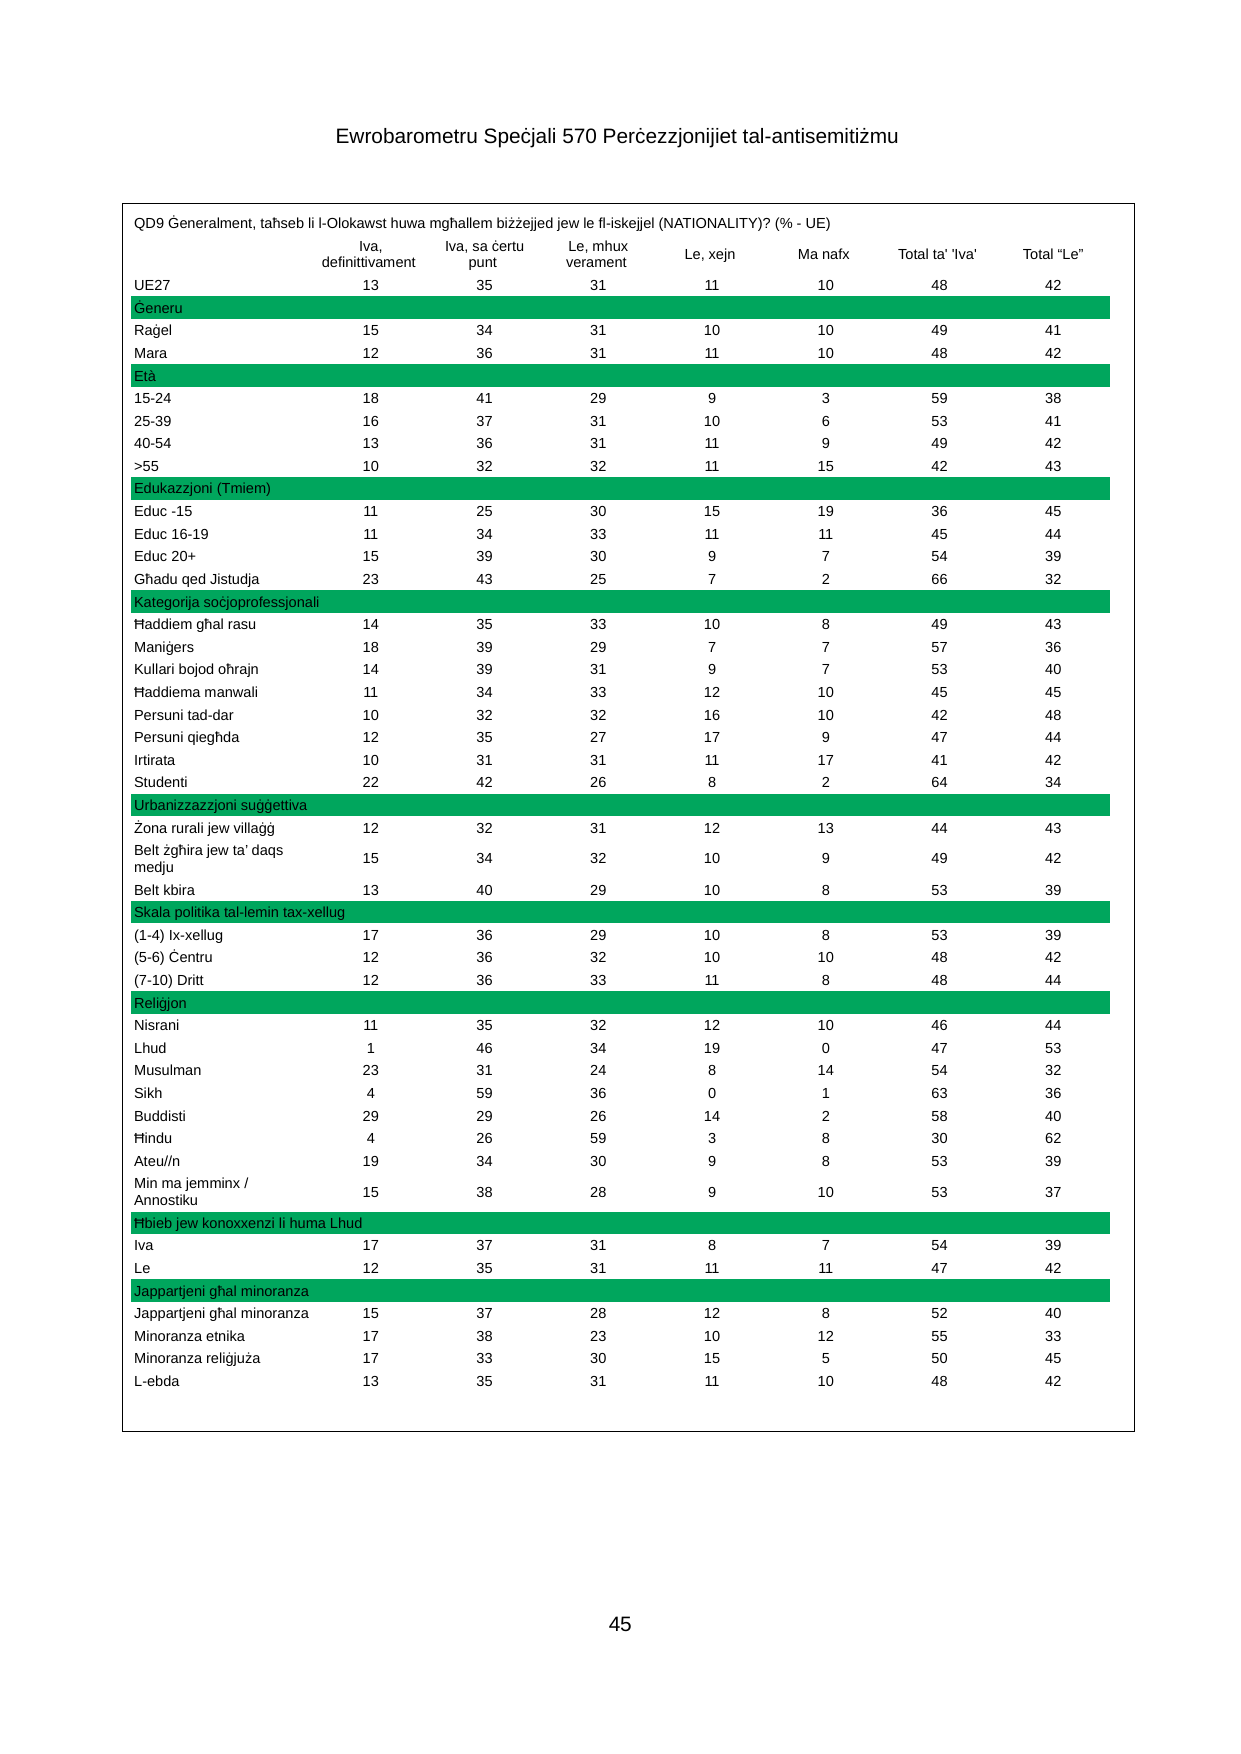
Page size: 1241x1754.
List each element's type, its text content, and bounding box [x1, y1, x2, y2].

table_cell 45 [996, 681, 1110, 703]
table_cell 54 [883, 545, 996, 568]
table_cell 1 [314, 1037, 427, 1059]
table_cell Età [131, 364, 1110, 387]
table_cell [131, 235, 314, 274]
table_cell 26 [541, 1104, 655, 1127]
table_cell Minoranza etnika [131, 1325, 314, 1347]
table_cell 32 [428, 816, 541, 839]
table_cell Kategorija soċjoprofessjonali [131, 590, 1110, 613]
table_cell 12 [314, 969, 427, 991]
table_cell 52 [883, 1302, 996, 1324]
table_cell 44 [996, 523, 1110, 545]
table_cell 24 [541, 1059, 655, 1082]
table_cell 34 [541, 1037, 655, 1059]
table_cell 39 [996, 1234, 1110, 1257]
table_cell Ħaddiema manwali [131, 681, 314, 703]
table_cell 4 [314, 1082, 427, 1104]
table_cell 12 [314, 946, 427, 969]
table_cell 48 [996, 703, 1110, 726]
table_cell 0 [769, 1037, 882, 1059]
table_cell 8 [769, 878, 882, 901]
table_cell 35 [428, 613, 541, 636]
table_cell 11 [655, 432, 769, 455]
table_cell Educ 16-19 [131, 523, 314, 545]
table_cell 12 [314, 816, 427, 839]
table_cell 9 [655, 387, 769, 409]
table_cell 39 [428, 658, 541, 681]
table_cell 40 [428, 878, 541, 901]
table_cell 11 [769, 1257, 882, 1279]
table_cell 10 [769, 1014, 882, 1037]
table_cell 53 [996, 1037, 1110, 1059]
table_cell 39 [996, 878, 1110, 901]
table_cell 11 [655, 455, 769, 477]
table_cell Ħaddiem għal rasu [131, 613, 314, 636]
table_cell 17 [314, 1325, 427, 1347]
table_cell 33 [428, 1347, 541, 1370]
table_cell (7-10) Dritt [131, 969, 314, 991]
table_cell 8 [655, 771, 769, 794]
table_cell 32 [541, 946, 655, 969]
table_cell 9 [655, 545, 769, 568]
table_cell 12 [655, 816, 769, 839]
table_cell Iva, sa ċertu punt [428, 235, 541, 274]
table_cell 39 [996, 545, 1110, 568]
table_cell 35 [428, 1370, 541, 1392]
table_cell Irtirata [131, 749, 314, 771]
table_cell 10 [655, 946, 769, 969]
table_cell 9 [655, 658, 769, 681]
table_cell 29 [314, 1104, 427, 1127]
table_cell Ħindu [131, 1127, 314, 1149]
table_cell 35 [428, 274, 541, 296]
table_cell 31 [541, 342, 655, 364]
table_cell 10 [655, 839, 769, 878]
table_cell 25 [428, 500, 541, 522]
table_cell Għadu qed Jistudja [131, 568, 314, 590]
table_cell 59 [883, 387, 996, 409]
table_cell 49 [883, 432, 996, 455]
table_cell 11 [655, 342, 769, 364]
table_cell 53 [883, 410, 996, 432]
table_cell 11 [655, 1257, 769, 1279]
table_cell 42 [883, 455, 996, 477]
table_cell 10 [769, 274, 882, 296]
table_cell 14 [314, 658, 427, 681]
table_cell 7 [769, 1234, 882, 1257]
table_cell 29 [541, 878, 655, 901]
table_cell 32 [428, 455, 541, 477]
table_cell 36 [996, 636, 1110, 658]
table_cell 38 [428, 1172, 541, 1212]
table_cell 31 [541, 274, 655, 296]
table_cell 36 [883, 500, 996, 522]
table_cell 38 [996, 387, 1110, 409]
table_cell 27 [541, 726, 655, 748]
table_cell 39 [428, 545, 541, 568]
table_cell 10 [655, 878, 769, 901]
table_cell 43 [996, 816, 1110, 839]
table_cell 31 [541, 319, 655, 342]
table_cell 2 [769, 1104, 882, 1127]
table_cell 5 [769, 1347, 882, 1370]
table_cell 50 [883, 1347, 996, 1370]
table_cell 31 [541, 658, 655, 681]
table_cell Buddisti [131, 1104, 314, 1127]
table_cell 53 [883, 924, 996, 946]
table_cell Persuni tad-dar [131, 703, 314, 726]
table_cell 14 [769, 1059, 882, 1082]
table_cell 11 [314, 681, 427, 703]
table_cell Musulman [131, 1059, 314, 1082]
table_cell 7 [769, 658, 882, 681]
table_cell 15 [314, 1172, 427, 1212]
table_cell 1 [769, 1082, 882, 1104]
table_cell 32 [428, 703, 541, 726]
table_cell 42 [996, 432, 1110, 455]
table_cell 7 [769, 636, 882, 658]
table_cell 29 [541, 636, 655, 658]
table_cell 44 [883, 816, 996, 839]
table_cell 8 [769, 1127, 882, 1149]
table_cell 7 [655, 568, 769, 590]
table_cell 10 [314, 455, 427, 477]
table_cell 10 [655, 924, 769, 946]
table_cell Le, mhux verament [541, 235, 655, 274]
table_cell 40 [996, 1302, 1110, 1324]
table_cell 19 [655, 1037, 769, 1059]
table_cell 15 [314, 1302, 427, 1324]
table_cell 44 [996, 1014, 1110, 1037]
table_cell 10 [655, 613, 769, 636]
table_cell 10 [655, 410, 769, 432]
table_cell 31 [541, 410, 655, 432]
table_cell 49 [883, 613, 996, 636]
table_cell 17 [314, 1234, 427, 1257]
table_cell 18 [314, 636, 427, 658]
table_cell 54 [883, 1059, 996, 1082]
table_cell 44 [996, 969, 1110, 991]
table_cell 12 [655, 1014, 769, 1037]
table_cell 30 [541, 500, 655, 522]
table_cell Iva, definittivament [314, 235, 427, 274]
table_cell 3 [769, 387, 882, 409]
table_cell (5-6) Ċentru [131, 946, 314, 969]
table_cell 48 [883, 1370, 996, 1392]
table_cell 10 [769, 1370, 882, 1392]
table_cell 9 [769, 839, 882, 878]
table_cell 66 [883, 568, 996, 590]
table_cell 30 [883, 1127, 996, 1149]
table_cell 7 [769, 545, 882, 568]
table_cell 32 [996, 1059, 1110, 1082]
table_cell Ġeneru [131, 296, 1110, 319]
table_cell Edukazzjoni (Tmiem) [131, 477, 1110, 500]
table_cell 42 [996, 342, 1110, 364]
table_cell 30 [541, 545, 655, 568]
table_cell Żona rurali jew villaġġ [131, 816, 314, 839]
table_cell 11 [314, 523, 427, 545]
table_cell 55 [883, 1325, 996, 1347]
table_cell 36 [428, 924, 541, 946]
table_cell Ħbieb jew konoxxenzi li huma Lhud [131, 1212, 1110, 1234]
table_cell 11 [314, 1014, 427, 1037]
table_cell Urbanizzazzjoni suġġettiva [131, 794, 1110, 816]
table_cell 12 [314, 342, 427, 364]
table_cell 10 [769, 681, 882, 703]
table_cell Educ 20+ [131, 545, 314, 568]
table_cell 29 [541, 387, 655, 409]
table_cell 9 [769, 726, 882, 748]
table_cell 10 [769, 703, 882, 726]
table_cell 10 [769, 319, 882, 342]
table_cell 15 [314, 839, 427, 878]
table_cell 42 [996, 749, 1110, 771]
table_cell 31 [541, 1257, 655, 1279]
table_cell 11 [314, 500, 427, 522]
table_cell 39 [996, 924, 1110, 946]
table_cell 57 [883, 636, 996, 658]
table_cell 31 [541, 432, 655, 455]
table_cell 29 [541, 924, 655, 946]
table_cell 18 [314, 387, 427, 409]
table_cell 8 [769, 1302, 882, 1324]
table_cell 45 [996, 500, 1110, 522]
table_cell 35 [428, 1257, 541, 1279]
table_cell 23 [314, 1059, 427, 1082]
table_cell 39 [428, 636, 541, 658]
table_cell 48 [883, 969, 996, 991]
table_cell 17 [655, 726, 769, 748]
table_cell Lhud [131, 1037, 314, 1059]
table_cell 11 [655, 274, 769, 296]
table_cell 9 [655, 1172, 769, 1212]
table_cell Le [131, 1257, 314, 1279]
table_cell 15-24 [131, 387, 314, 409]
table_cell 37 [428, 410, 541, 432]
table_cell 41 [428, 387, 541, 409]
table_cell 13 [769, 816, 882, 839]
table_cell Persuni qiegħda [131, 726, 314, 748]
table_cell 45 [883, 681, 996, 703]
table_cell Raġel [131, 319, 314, 342]
table_cell 11 [769, 523, 882, 545]
table_cell 40-54 [131, 432, 314, 455]
table_cell 8 [769, 924, 882, 946]
table_cell Le, xejn [655, 235, 769, 274]
table_cell 36 [428, 946, 541, 969]
table_cell 13 [314, 878, 427, 901]
table_cell 32 [541, 455, 655, 477]
table_cell 45 [996, 1347, 1110, 1370]
table_cell 17 [314, 924, 427, 946]
table_cell Iva [131, 1234, 314, 1257]
table_cell 23 [541, 1325, 655, 1347]
table_cell 29 [428, 1104, 541, 1127]
table_cell 34 [428, 523, 541, 545]
table_cell 10 [655, 1325, 769, 1347]
table_cell 41 [996, 319, 1110, 342]
table_cell 40 [996, 658, 1110, 681]
table_cell Studenti [131, 771, 314, 794]
table_cell 13 [314, 274, 427, 296]
table_cell 34 [428, 839, 541, 878]
table_cell 43 [996, 455, 1110, 477]
table_cell 10 [769, 1172, 882, 1212]
table_cell 12 [314, 1257, 427, 1279]
table_cell 12 [655, 1302, 769, 1324]
table_cell 30 [541, 1347, 655, 1370]
table_cell 53 [883, 1150, 996, 1172]
table_cell 2 [769, 568, 882, 590]
table_cell Ateu//n [131, 1150, 314, 1172]
table_cell 9 [769, 432, 882, 455]
table_cell 16 [314, 410, 427, 432]
table_cell 32 [541, 703, 655, 726]
table_cell 34 [428, 319, 541, 342]
table_cell 33 [541, 613, 655, 636]
table_cell 49 [883, 319, 996, 342]
table_cell 42 [883, 703, 996, 726]
table_cell 10 [769, 946, 882, 969]
table_cell Educ -15 [131, 500, 314, 522]
table_cell 11 [655, 1370, 769, 1392]
table_cell 42 [996, 274, 1110, 296]
table_cell 38 [428, 1325, 541, 1347]
table_cell 31 [541, 816, 655, 839]
table_cell >55 [131, 455, 314, 477]
table_cell 43 [428, 568, 541, 590]
table_cell 43 [996, 613, 1110, 636]
table_cell 63 [883, 1082, 996, 1104]
table_cell 12 [314, 726, 427, 748]
table_cell 9 [655, 1150, 769, 1172]
table_cell 42 [996, 1370, 1110, 1392]
table_cell 13 [314, 1370, 427, 1392]
table_cell 40 [996, 1104, 1110, 1127]
table_cell 8 [769, 969, 882, 991]
table_cell 31 [541, 749, 655, 771]
table_cell 34 [428, 681, 541, 703]
table_cell 42 [428, 771, 541, 794]
table_cell 47 [883, 726, 996, 748]
table_cell 28 [541, 1302, 655, 1324]
table_cell 13 [314, 432, 427, 455]
table_cell 53 [883, 658, 996, 681]
table_cell 16 [655, 703, 769, 726]
table_cell 59 [541, 1127, 655, 1149]
table_cell L-ebda [131, 1370, 314, 1392]
table_cell 36 [428, 969, 541, 991]
table_cell Kullari bojod oħrajn [131, 658, 314, 681]
table_cell 41 [996, 410, 1110, 432]
table_cell 31 [541, 1370, 655, 1392]
table_cell 49 [883, 839, 996, 878]
table_cell 48 [883, 342, 996, 364]
table_cell Sikh [131, 1082, 314, 1104]
table_cell 3 [655, 1127, 769, 1149]
table_cell 34 [428, 1150, 541, 1172]
table_cell 19 [314, 1150, 427, 1172]
table_cell 54 [883, 1234, 996, 1257]
table_cell 15 [314, 545, 427, 568]
table_cell Nisrani [131, 1014, 314, 1037]
table_cell 26 [541, 771, 655, 794]
table_cell 23 [314, 568, 427, 590]
table_cell 33 [541, 969, 655, 991]
table_cell Total ta' 'Iva' [883, 235, 996, 274]
table_cell 8 [655, 1059, 769, 1082]
table_cell 15 [314, 319, 427, 342]
table_cell 42 [996, 1257, 1110, 1279]
table_cell 33 [996, 1325, 1110, 1347]
table_cell 33 [541, 681, 655, 703]
table_cell 48 [883, 274, 996, 296]
table_cell Reliġjon [131, 991, 1110, 1014]
table_cell 11 [655, 523, 769, 545]
table_cell Min ma jemminx / Annostiku [131, 1172, 314, 1212]
table_cell 44 [996, 726, 1110, 748]
table_cell 35 [428, 726, 541, 748]
table_cell 10 [314, 749, 427, 771]
table_cell 34 [996, 771, 1110, 794]
table_cell 10 [314, 703, 427, 726]
table_cell 36 [996, 1082, 1110, 1104]
table_cell 17 [769, 749, 882, 771]
table_cell 32 [541, 1014, 655, 1037]
table_cell Jappartjeni għal minoranza [131, 1302, 314, 1324]
table_cell 59 [428, 1082, 541, 1104]
table_cell 62 [996, 1127, 1110, 1149]
table_cell 39 [996, 1150, 1110, 1172]
table_cell 42 [996, 946, 1110, 969]
table_cell 36 [428, 342, 541, 364]
table_cell 53 [883, 878, 996, 901]
table_cell 8 [655, 1234, 769, 1257]
table_cell 48 [883, 946, 996, 969]
table_cell 47 [883, 1257, 996, 1279]
table_cell 31 [428, 749, 541, 771]
table_cell 26 [428, 1127, 541, 1149]
table_cell 64 [883, 771, 996, 794]
table_cell 19 [769, 500, 882, 522]
table_cell 30 [541, 1150, 655, 1172]
table_cell 17 [314, 1347, 427, 1370]
table_cell 36 [541, 1082, 655, 1104]
table_cell 41 [883, 749, 996, 771]
table_cell Mara [131, 342, 314, 364]
table_cell 6 [769, 410, 882, 432]
table_cell 58 [883, 1104, 996, 1127]
table_cell 22 [314, 771, 427, 794]
table_cell 46 [428, 1037, 541, 1059]
table_cell 4 [314, 1127, 427, 1149]
table_cell 8 [769, 1150, 882, 1172]
table_cell 31 [541, 1234, 655, 1257]
table_cell 35 [428, 1014, 541, 1037]
table_cell 12 [655, 681, 769, 703]
table_cell 11 [655, 969, 769, 991]
table_cell 47 [883, 1037, 996, 1059]
table_cell 10 [769, 342, 882, 364]
table_cell 12 [769, 1325, 882, 1347]
table_cell 37 [428, 1234, 541, 1257]
table_cell 0 [655, 1082, 769, 1104]
table_cell (1-4) Ix-xellug [131, 924, 314, 946]
table_cell 14 [314, 613, 427, 636]
table_cell Maniġers [131, 636, 314, 658]
table_cell 32 [541, 839, 655, 878]
table_cell 11 [655, 749, 769, 771]
table_cell 37 [996, 1172, 1110, 1212]
table_cell 2 [769, 771, 882, 794]
table_cell 46 [883, 1014, 996, 1037]
table_cell 10 [655, 319, 769, 342]
table_header QD9 Ġeneralment, taħseb li l-Olokawst huwa mgħallem biżżejjed jew le fl-iskejjel (NATIONALITY)? (% - UE) [131, 212, 1110, 234]
table_cell 37 [428, 1302, 541, 1324]
table_cell 25-39 [131, 410, 314, 432]
table_cell Belt kbira [131, 878, 314, 901]
table_cell 36 [428, 432, 541, 455]
table_cell 31 [428, 1059, 541, 1082]
table_cell 7 [655, 636, 769, 658]
table_cell Belt żgħira jew ta’ daqs medju [131, 839, 314, 878]
table_cell 14 [655, 1104, 769, 1127]
table_cell Jappartjeni għal minoranza [131, 1279, 1110, 1302]
table_cell Minoranza reliġjuża [131, 1347, 314, 1370]
table_cell 28 [541, 1172, 655, 1212]
table_cell Total “Le” [996, 235, 1110, 274]
table_cell 15 [655, 500, 769, 522]
table_cell 45 [883, 523, 996, 545]
table_cell 53 [883, 1172, 996, 1212]
table_cell 25 [541, 568, 655, 590]
table_cell UE27 [131, 274, 314, 296]
table_cell Ma nafx [769, 235, 882, 274]
table_cell 32 [996, 568, 1110, 590]
table_cell 15 [655, 1347, 769, 1370]
table_cell 42 [996, 839, 1110, 878]
table_cell Skala politika tal-lemin tax-xellug [131, 901, 1110, 923]
table_cell 15 [769, 455, 882, 477]
table_cell 33 [541, 523, 655, 545]
table_cell 8 [769, 613, 882, 636]
